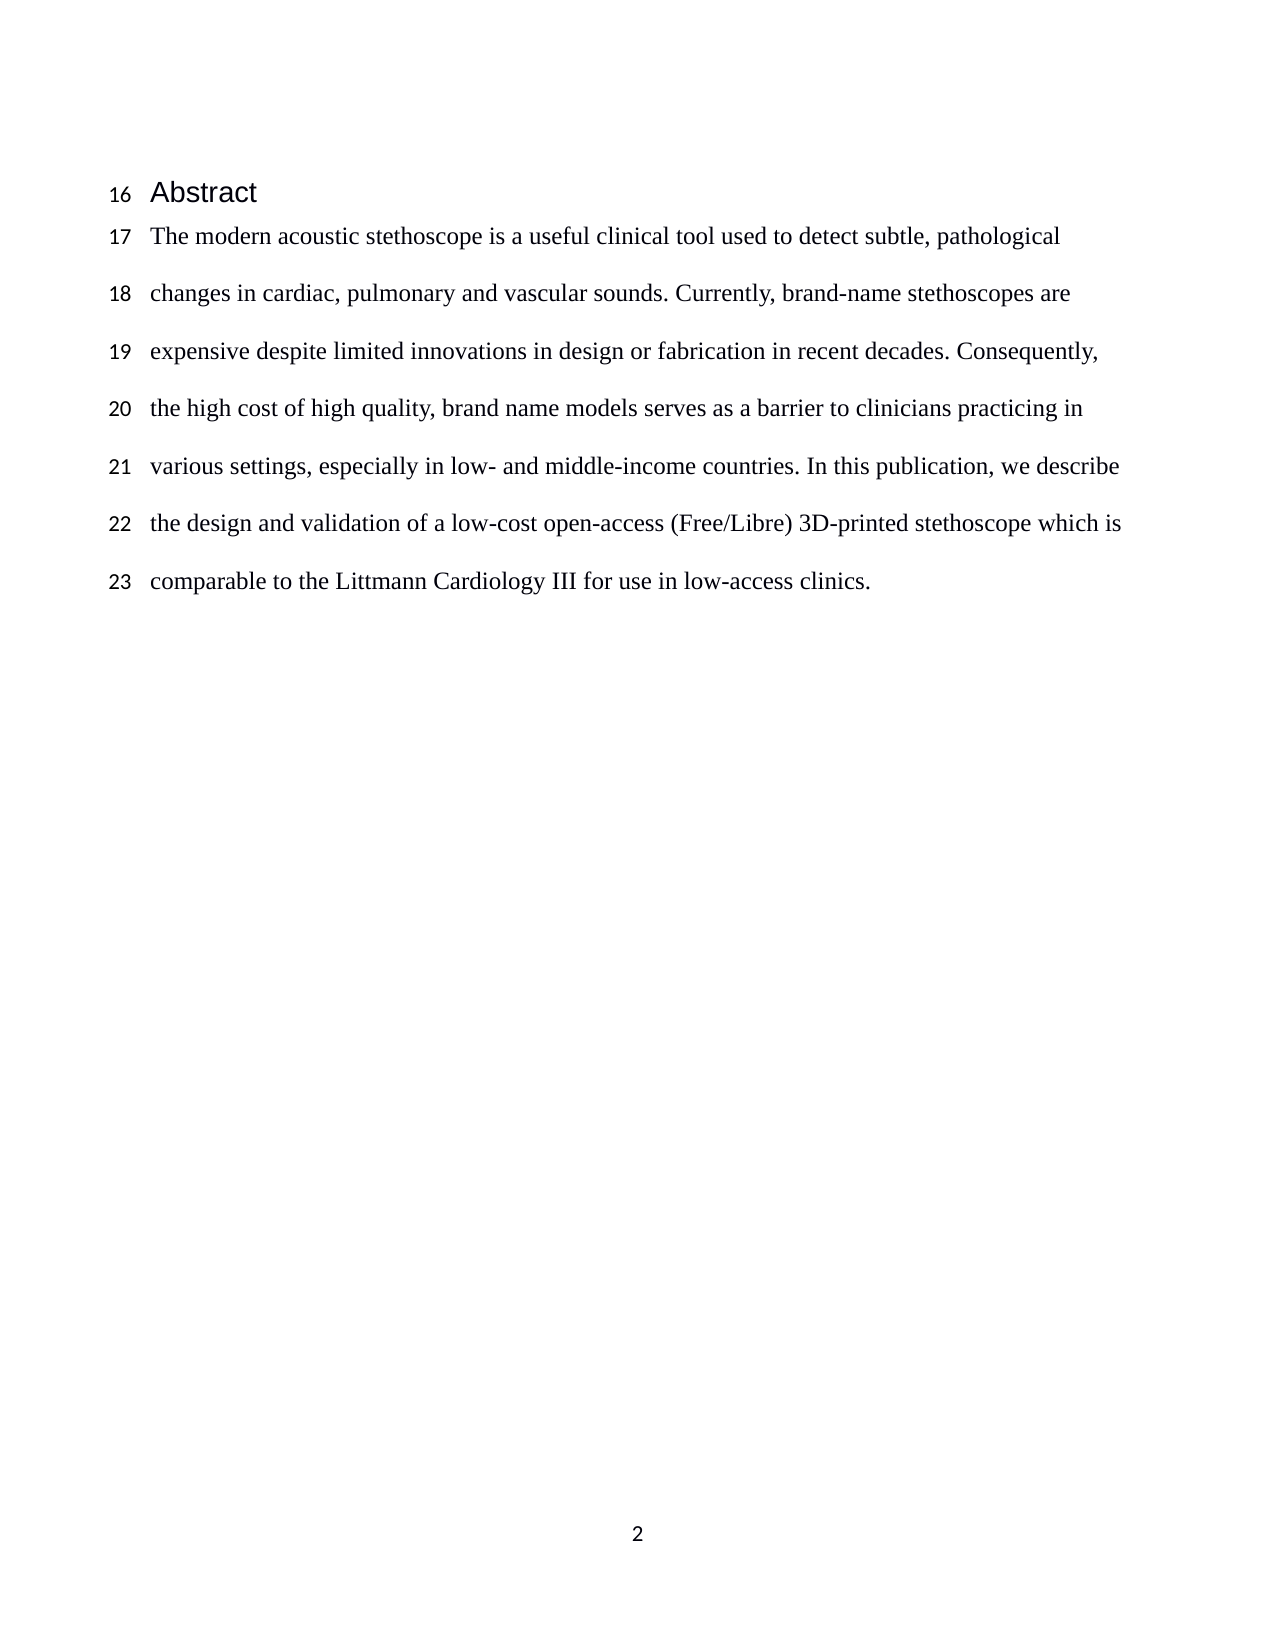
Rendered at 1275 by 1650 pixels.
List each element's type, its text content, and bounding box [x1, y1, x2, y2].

subtitle Abstract [150, 175, 1125, 208]
text The modern acoustic stethoscope is a useful clinical tool used to detect subtle, pathological changes in cardiac, pulmonary and vascular sounds. Currently, brand-name stethoscopes are expensive despite limited innovations in design or fabrication in recent decades. Consequently, the high cost of high quality, brand name models serves as a barrier to clinicians practicing in various settings, especially in low- and middle-income countries. In this publication, we describe the design and validation of a low-cost open-access (Free/Libre) 3D-printed stethoscope which is comparable to the Littmann Cardiology III for use in low-access clinics. [150, 221, 1125, 595]
